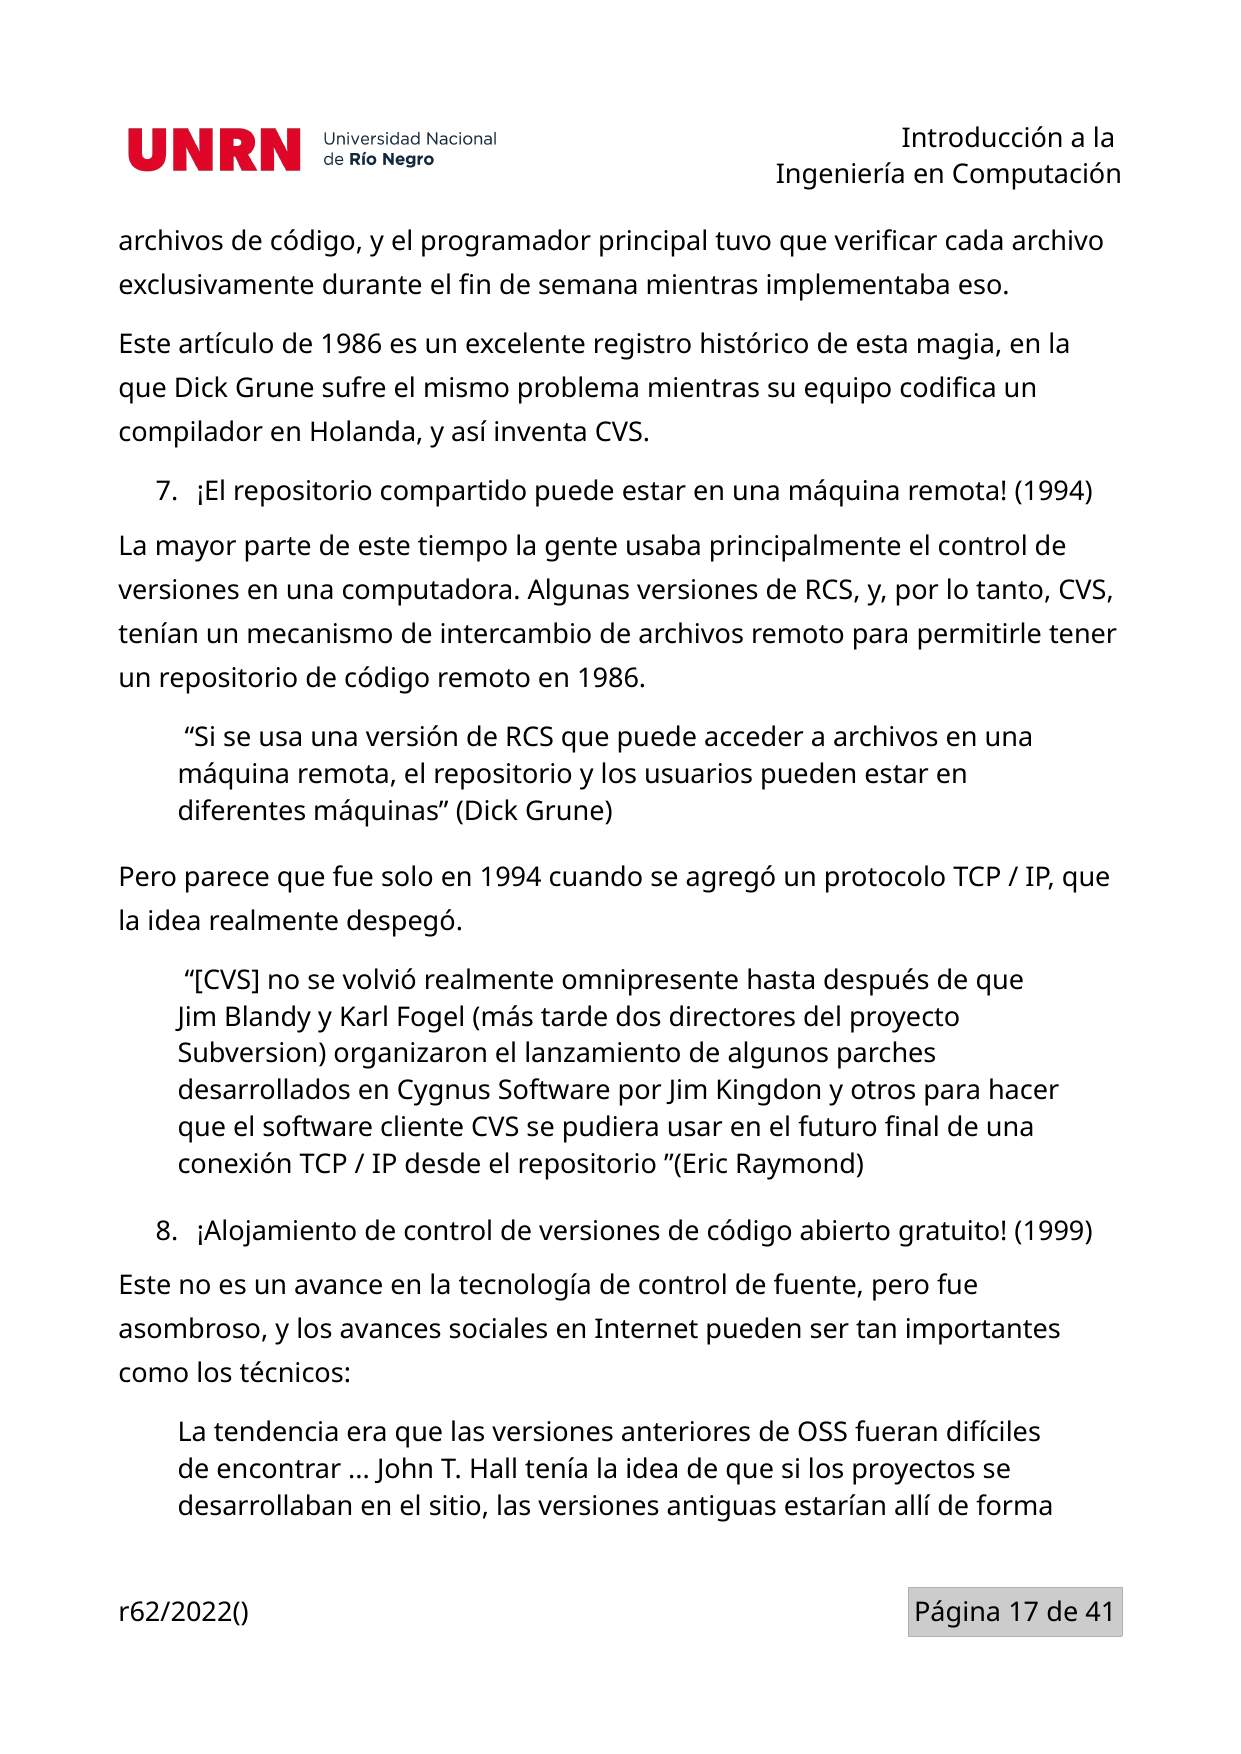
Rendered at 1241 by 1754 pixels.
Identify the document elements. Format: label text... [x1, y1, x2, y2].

text Este artículo de 1986 es un excelente registro histórico de esta magia, en la que Dick Grune sufre el mismo problema mientras su equipo codifica un compilador en Holanda, y así inventa CVS. [118, 324, 1122, 449]
text La mayor parte de este tiempo la gente usaba principalmente el control de versiones en una computadora. Algunas versiones de RCS, y, por lo tanto, CVS, tenían un mecanismo de intercambio de archivos remoto para permitirle tener un repositorio de código remoto en 1986. [118, 526, 1122, 695]
text La tendencia era que las versiones anteriores de OSS fueran difíciles de encontrar ... John T. Hall tenía la idea de que si los proyectos se desarrollaban en el sitio, las versiones antiguas estarían allí de forma [177, 1413, 1063, 1523]
picture [118, 118, 505, 180]
list ¡Alojamiento de control de versiones de código abierto gratuito! (1999) [155, 1211, 1122, 1248]
text Pero parece que fue solo en 1994 cuando se agregó un protocolo TCP / IP, que la idea realmente despegó. [118, 857, 1122, 938]
text “[CVS] no se volvió realmente omnipresente hasta después de que Jim Blandy y Karl Fogel (más tarde dos directores del proyecto Subversion) organizaron el lanzamiento de algunos parches desarrollados en Cygnus Software por Jim Kingdon y otros para hacer que el software cliente CVS se pudiera usar en el futuro final de una conexión TCP / IP desde el repositorio ”(Eric Raymond) [177, 960, 1063, 1181]
text Este no es un avance en la tecnología de control de fuente, pero fue asombroso, y los avances sociales en Internet pueden ser tan importantes como los técnicos: [118, 1266, 1122, 1391]
list ¡El repositorio compartido puede estar en una máquina remota! (1994) [155, 471, 1122, 508]
text archivos de código, y el programador principal tuvo que verificar cada archivo exclusivamente durante el fin de semana mientras implementaba eso. [118, 221, 1122, 302]
text “Si se usa una versión de RCS que puede acceder a archivos en una máquina remota, el repositorio y los usuarios pueden estar en diferentes máquinas” (Dick Grune) [177, 717, 1063, 828]
